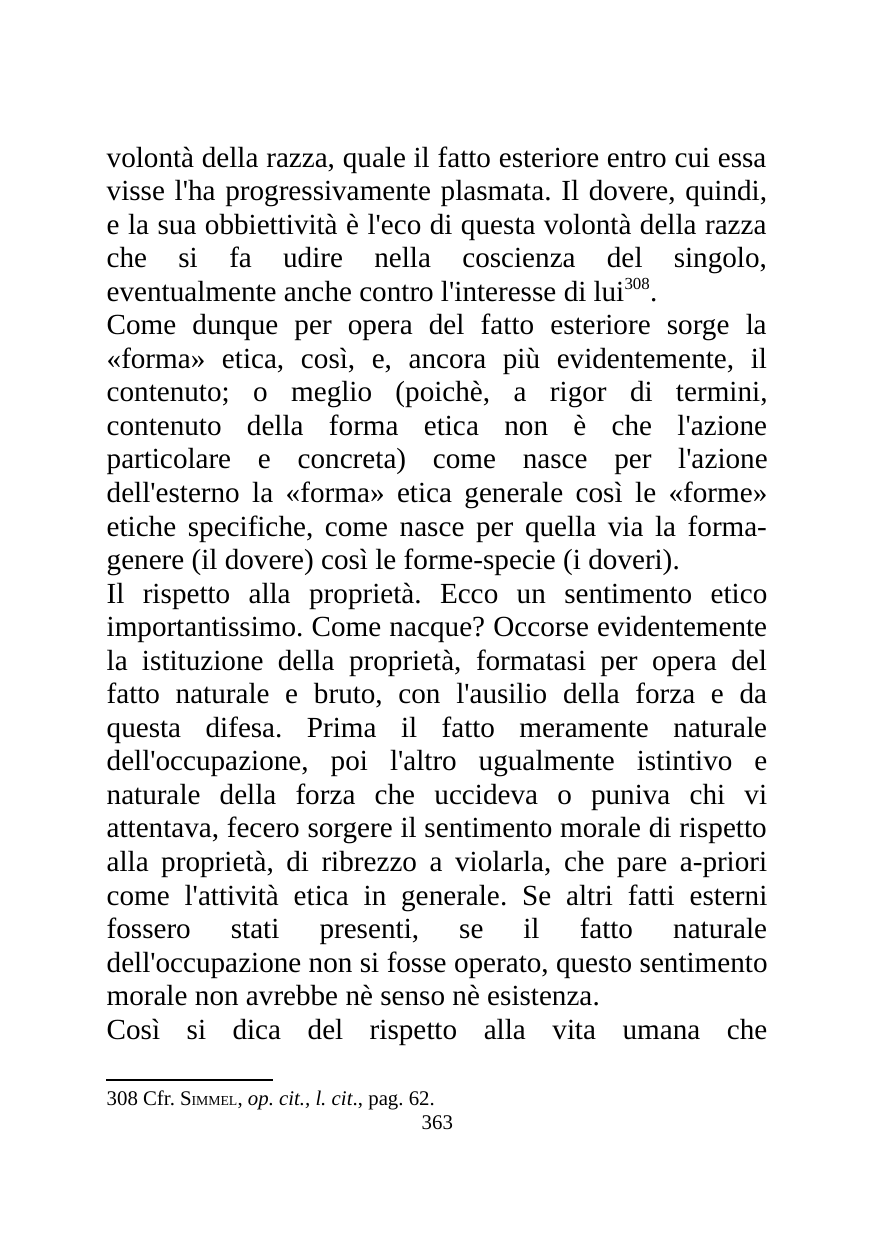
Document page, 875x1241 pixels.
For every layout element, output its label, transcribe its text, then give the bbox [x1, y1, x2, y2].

text Così si dica del rispetto alla vita umana che [106, 1012, 768, 1045]
text Come dunque per opera del fatto esteriore sorge la «forma» etica, così, e, ancora più evidentemente, il contenuto; o meglio (poichè, a rigor di termini, contenuto della forma etica non è che l'azione particolare e concreta) come nasce per l'azione dell'esterno la «forma» etica generale così le «forme» etiche specifiche, come nasce per quella via la forma-genere (il dovere) così le forme-specie (i doveri). [106, 307, 768, 576]
text volontà della razza, quale il fatto esteriore entro cui essa visse l'ha progressivamente plasmata. Il dovere, quindi, e la sua obbiettività è l'eco di questa volontà della razza che si fa udire nella coscienza del singolo, eventualmente anche contro l'interesse di lui. [106, 140, 768, 307]
text Il rispetto alla proprietà. Ecco un sentimento etico importantissimo. Come nacque? Occorse evidentemente la istituzione della proprietà, formatasi per opera del fatto naturale e bruto, con l'ausilio della forza e da questa difesa. Prima il fatto meramente naturale dell'occupazione, poi l'altro ugualmente istintivo e naturale della forza che uccideva o puniva chi vi attentava, fecero sorgere il sentimento morale di rispetto alla proprietà, di ribrezzo a violarla, che pare a-priori come l'attività etica in generale. Se altri fatti esterni fossero stati presenti, se il fatto naturale dell'occupazione non si fosse operato, questo sentimento morale non avrebbe nè senso nè esistenza. [106, 576, 768, 1012]
text Cfr. Simmel, op. cit., l. cit., pag. 62. [106, 1086, 768, 1110]
